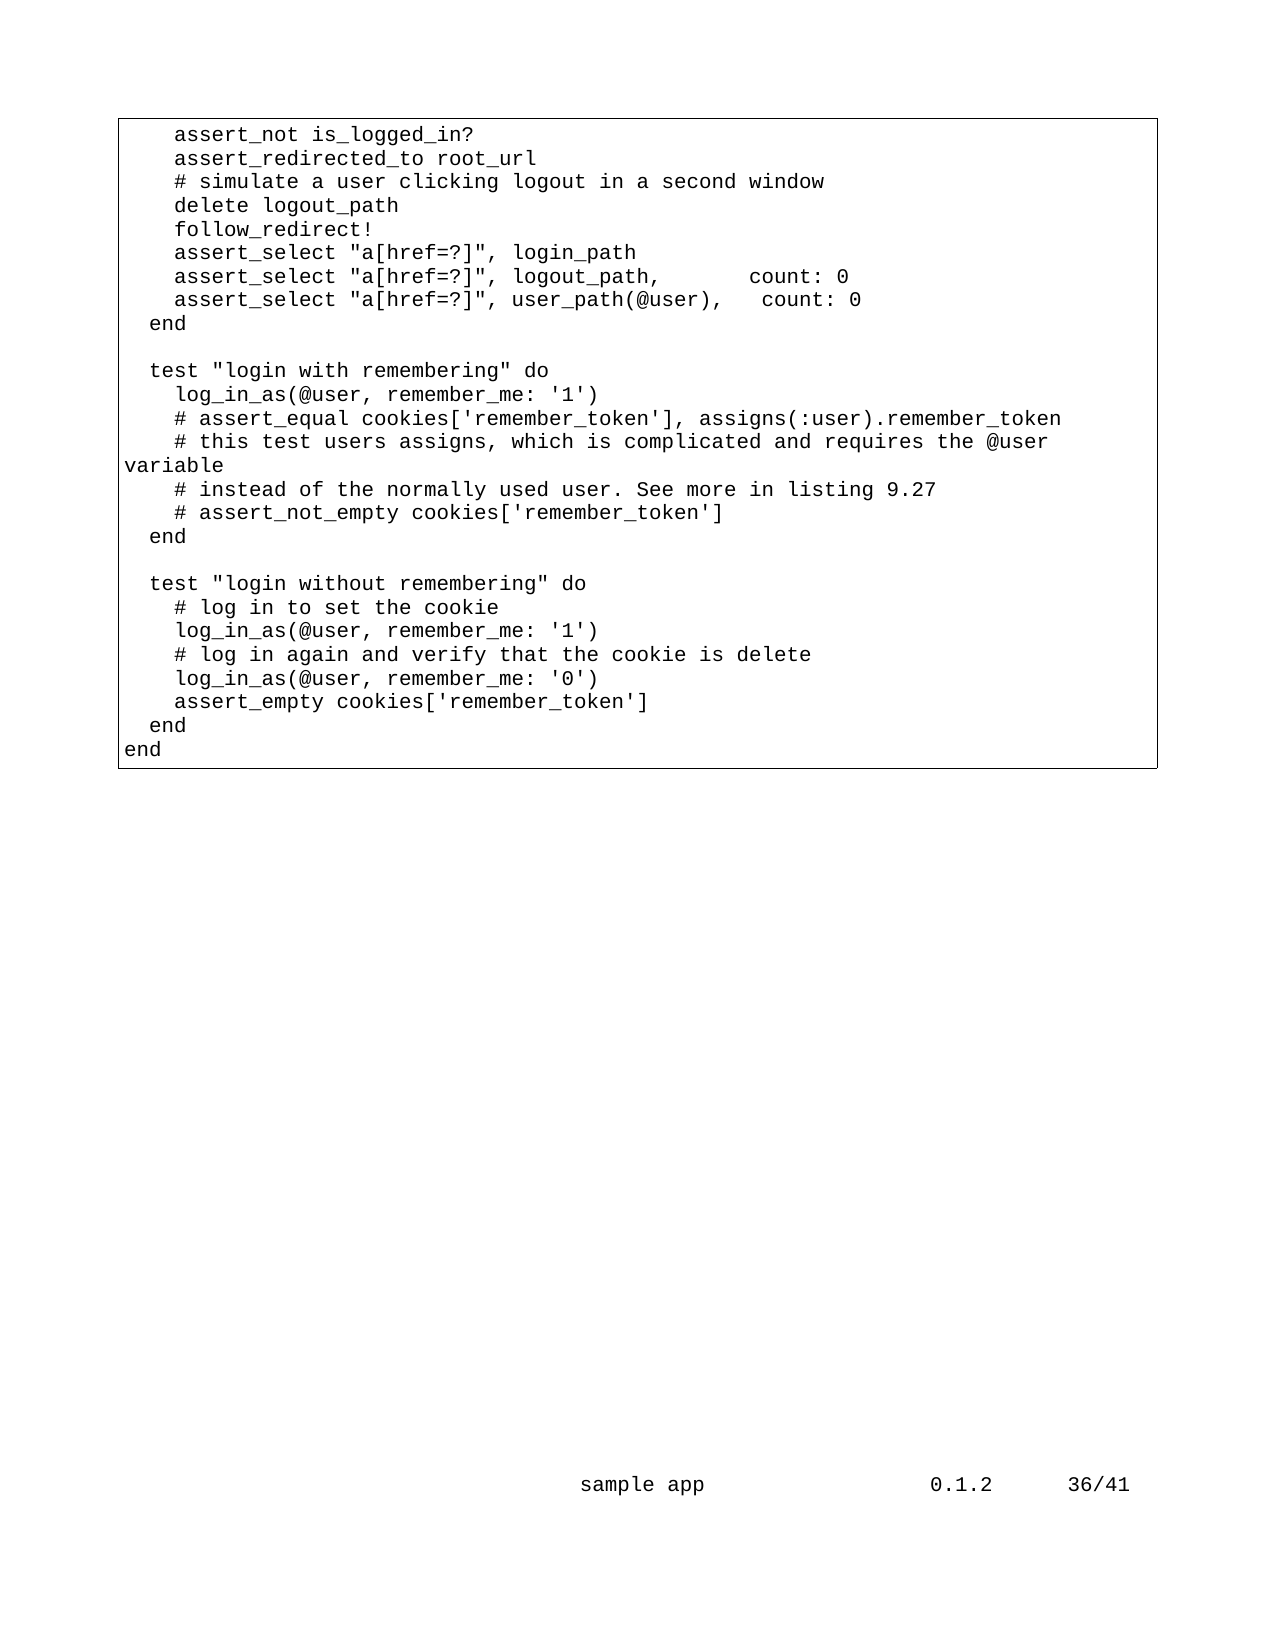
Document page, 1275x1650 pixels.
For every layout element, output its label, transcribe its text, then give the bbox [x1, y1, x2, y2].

table_header assert_not is_logged_in? assert_redirected_to root_url # simulate a user clicking logout in a second window delete logout_path follow_redirect! assert_select "a[href=?]", login_path assert_select "a[href=?]", logout_path, count: 0 assert_select "a[href=?]", user_path(@user), count: 0 end test "login with remembering" do log_in_as(@user, remember_me: '1') # assert_equal cookies['remember_token'], assigns(:user).remember_token # this test users assigns, which is complicated and requires the @user variable # instead of the normally used user. See more in listing 9.27 # assert_not_empty cookies['remember_token'] end test "login without remembering" do # log in to set the cookie log_in_as(@user, remember_me: '1') # log in again and verify that the cookie is delete log_in_as(@user, remember_me: '0') assert_empty cookies['remember_token'] end end [119, 119, 1157, 768]
